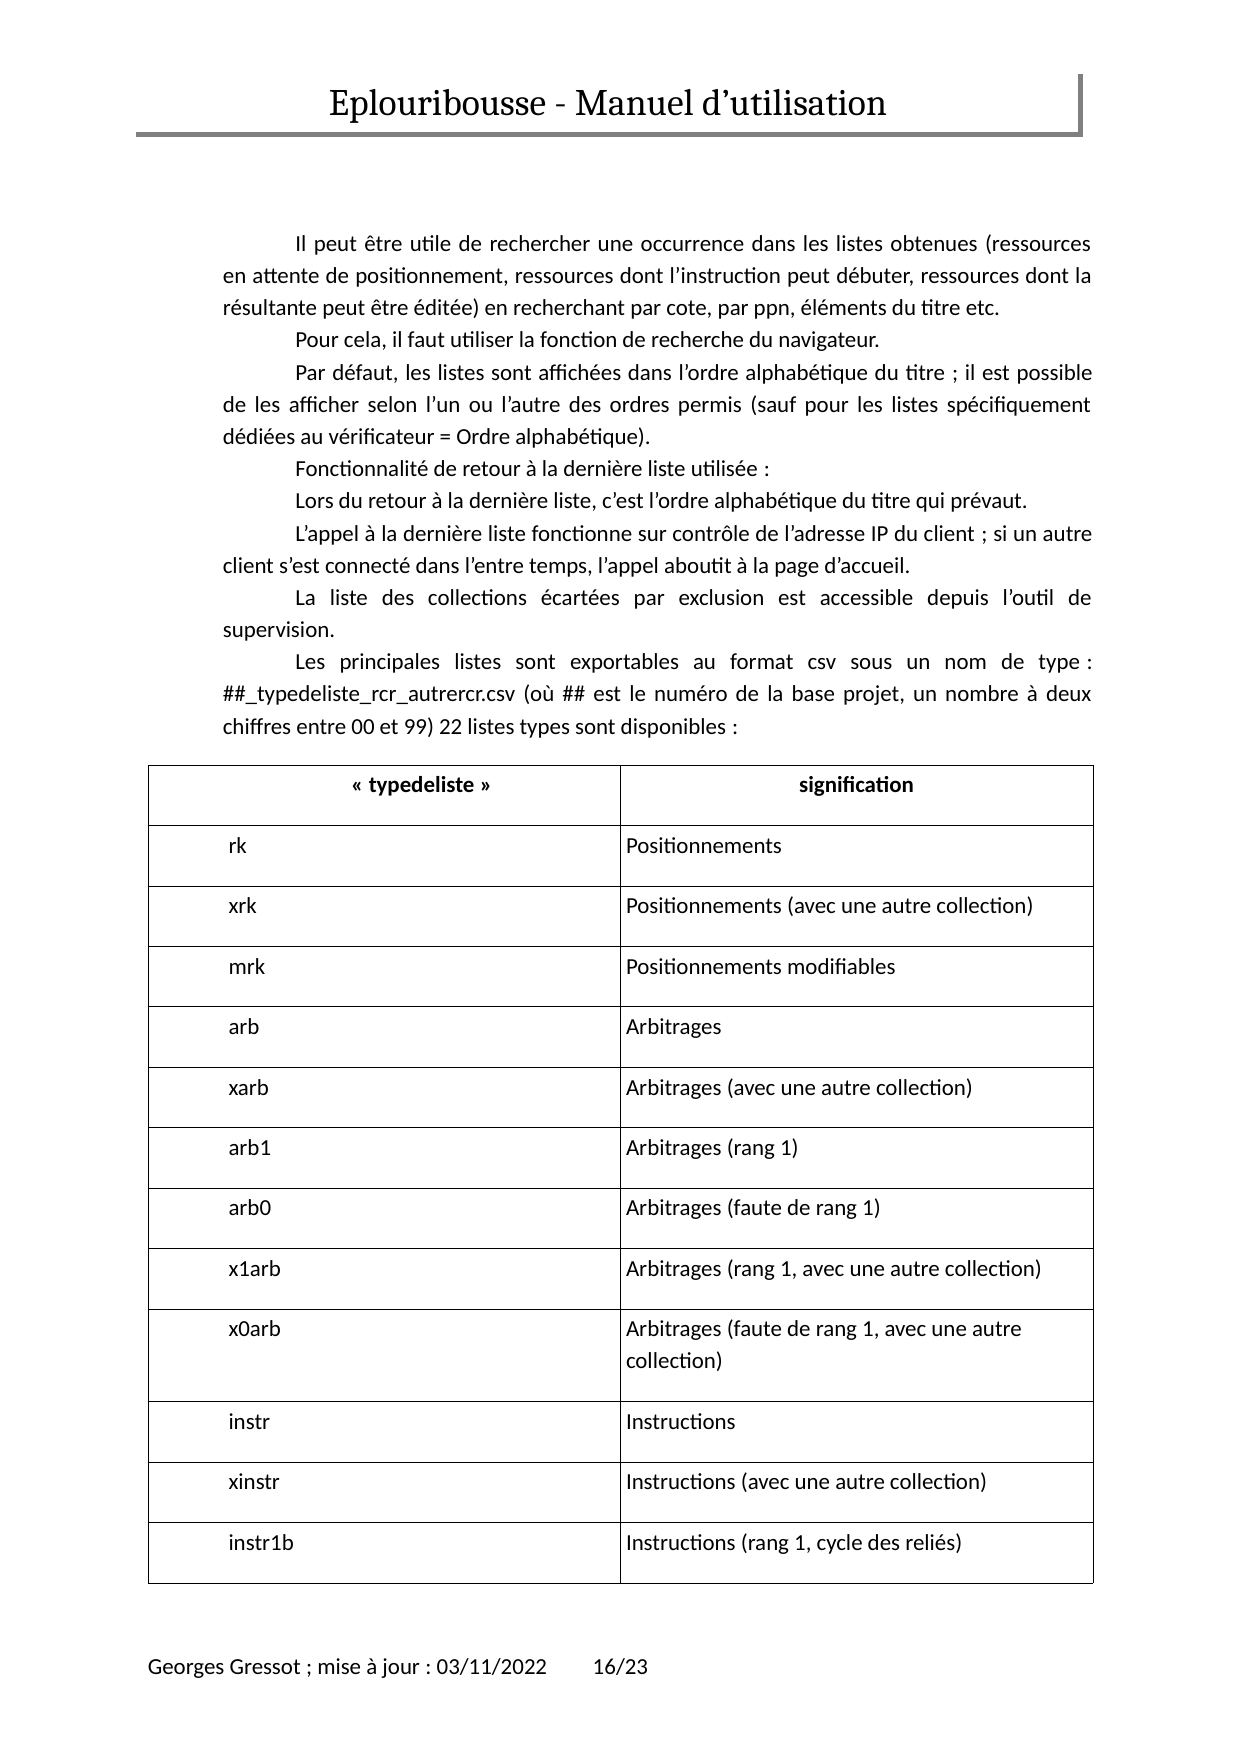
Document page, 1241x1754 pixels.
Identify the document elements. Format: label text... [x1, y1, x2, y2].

table_header « typedeliste » [149, 766, 620, 825]
table_cell Positionnements [621, 826, 1093, 886]
table_cell instr [149, 1402, 620, 1462]
table_cell arb [149, 1007, 620, 1067]
list Lors du retour à la dernière liste, c’est l’ordre alphabétique du titre qui prévaut. [223, 486, 1093, 514]
table_cell xarb [149, 1068, 620, 1127]
list L’appel à la dernière liste fonctionne sur contrôle de l’adresse IP du client ; si un autre client s’est connecté dans l’entre temps, l’appel aboutit à la page d’accueil. [223, 519, 1093, 579]
table_cell Positionnements (avec une autre collection) [621, 887, 1093, 946]
table_cell Arbitrages (faute de rang 1) [621, 1189, 1093, 1248]
table_cell instr1b [149, 1523, 620, 1582]
list Par défaut, les listes sont affichées dans l’ordre alphabétique du titre ; il est possible de les afficher selon l’un ou l’autre des ordres permis (sauf pour les listes spécifiquement dédiées au vérificateur = Ordre alphabétique). [223, 358, 1093, 450]
table_cell x0arb [149, 1310, 620, 1401]
table_cell xinstr [149, 1463, 620, 1522]
table_cell mrk [149, 947, 620, 1006]
table_cell Arbitrages (rang 1) [621, 1128, 1093, 1188]
table_cell x1arb [149, 1249, 620, 1308]
table_header signification [621, 766, 1093, 825]
list Fonctionnalité de retour à la dernière liste utilisée : [223, 454, 1093, 482]
table_cell Arbitrages (faute de rang 1, avec une autre collection) [621, 1310, 1093, 1401]
list La liste des collections écartées par exclusion est accessible depuis l’outil de supervision. [223, 583, 1093, 643]
list Les principales listes sont exportables au format csv sous un nom de type : ##_typedeliste_rcr_autrercr.csv (où ## est le numéro de la base projet, un nombre à deux chiffres entre 00 et 99) 22 listes types sont disponibles : [223, 647, 1093, 740]
list Il peut être utile de rechercher une occurrence dans les listes obtenues (ressources en attente de positionnement, ressources dont l’instruction peut débuter, ressources dont la résultante peut être éditée) en recherchant par cote, par ppn, éléments du titre etc. [223, 229, 1093, 321]
table_cell Arbitrages (rang 1, avec une autre collection) [621, 1249, 1093, 1308]
table_cell Arbitrages (avec une autre collection) [621, 1068, 1093, 1127]
table_cell arb0 [149, 1189, 620, 1248]
list Pour cela, il faut utiliser la fonction de recherche du navigateur. [223, 326, 1093, 353]
table_cell Instructions (avec une autre collection) [621, 1463, 1093, 1522]
table_cell Arbitrages [621, 1007, 1093, 1067]
table_cell Instructions [621, 1402, 1093, 1462]
table_cell Instructions (rang 1, cycle des reliés) [621, 1523, 1093, 1582]
table_cell arb1 [149, 1128, 620, 1188]
table_cell xrk [149, 887, 620, 946]
table_cell rk [149, 826, 620, 886]
table_cell Positionnements modifiables [621, 947, 1093, 1006]
